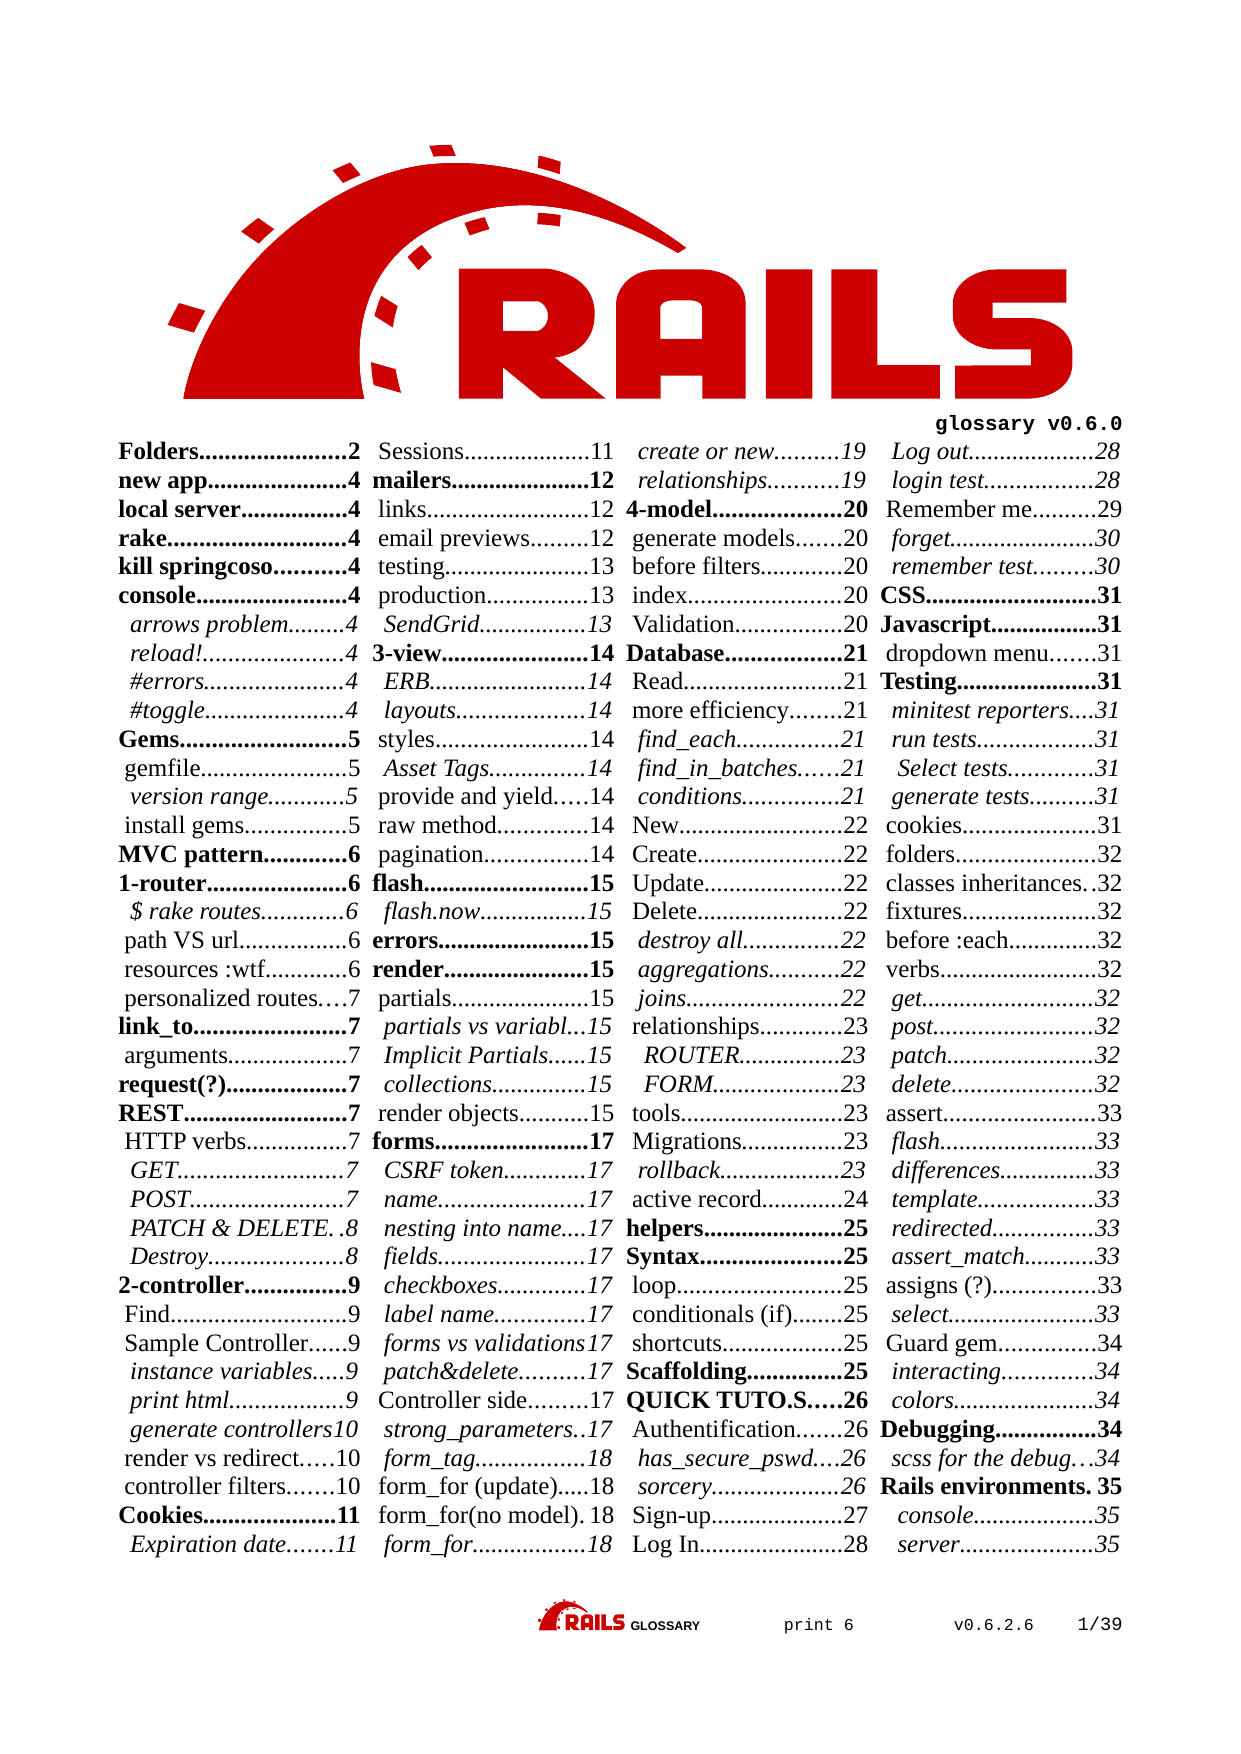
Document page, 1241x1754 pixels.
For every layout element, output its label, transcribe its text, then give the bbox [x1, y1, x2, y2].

text aggregations 22 [638, 954, 868, 983]
text reload! 4 [130, 638, 360, 666]
text testing 13 [378, 551, 614, 580]
text delete 32 [891, 1069, 1122, 1098]
text 4-model 20 [626, 494, 868, 523]
text Javascript 31 [880, 609, 1122, 638]
text folders 32 [886, 839, 1122, 868]
text CSRF token 17 [384, 1155, 614, 1184]
text Delete 22 [632, 896, 868, 925]
text partials 15 [378, 983, 614, 1011]
text Gems 5 [118, 724, 360, 753]
text SendGrid 13 [384, 609, 614, 638]
text Testing 31 [880, 666, 1122, 695]
text render vs redirect 10 [124, 1443, 360, 1471]
text Create 22 [632, 839, 868, 868]
text generate models 20 [632, 523, 868, 551]
text FORM 23 [643, 1069, 868, 1098]
text nesting into name 17 [384, 1213, 614, 1241]
text Migrations 23 [632, 1126, 868, 1155]
text assert_match 33 [891, 1241, 1122, 1270]
text version range 5 [130, 781, 360, 810]
text label name 17 [384, 1299, 614, 1328]
text Folders 2 [118, 436, 360, 465]
text minitest reporters 31 [891, 695, 1122, 724]
text form_for (update) 18 [378, 1471, 614, 1500]
text cookies 31 [886, 810, 1122, 839]
text Rails environments 35 [880, 1471, 1122, 1500]
text relationships 19 [638, 465, 868, 494]
text REST 7 [118, 1098, 360, 1126]
text Sessions 11 [378, 436, 614, 465]
text Log out 28 [891, 436, 1122, 465]
text flash 15 [372, 868, 614, 896]
text patch&delete 17 [384, 1356, 614, 1385]
text MVC pattern 6 [118, 839, 360, 868]
text more efficiency 21 [632, 695, 868, 724]
text Expiration date 11 [130, 1529, 360, 1558]
text PATCH & DELETE 8 [130, 1213, 360, 1241]
text checkboxes 17 [384, 1270, 614, 1299]
text 2-controller 9 [118, 1270, 360, 1299]
text kill springcoso 4 [118, 551, 360, 580]
text template 33 [891, 1184, 1122, 1213]
text QUICK TUTO.S 26 [626, 1385, 868, 1414]
text relationships 23 [632, 1011, 868, 1040]
text form_tag 18 [384, 1443, 614, 1471]
text remember test 30 [891, 551, 1122, 580]
text render objects 15 [378, 1098, 614, 1126]
text forget 30 [891, 523, 1122, 551]
text print html 9 [130, 1385, 360, 1414]
text redirected 33 [891, 1213, 1122, 1241]
text pagination 14 [378, 839, 614, 868]
text active record 24 [632, 1184, 868, 1213]
text Sign-up 27 [632, 1500, 868, 1529]
text Syntax 25 [626, 1241, 868, 1270]
text #toggle 4 [130, 695, 360, 724]
text generate controllers 10 [130, 1414, 360, 1443]
text Remember me 29 [886, 494, 1122, 523]
text #errors 4 [130, 666, 360, 695]
text provide and yield 14 [378, 781, 614, 810]
text Controller side 17 [378, 1385, 614, 1414]
text verbs 32 [886, 954, 1122, 983]
text login test 28 [891, 465, 1122, 494]
text name 17 [384, 1184, 614, 1213]
text find_each 21 [638, 724, 868, 753]
text form_for 18 [384, 1529, 614, 1558]
text CSS 31 [880, 580, 1122, 609]
text run tests 31 [891, 724, 1122, 753]
text post 32 [891, 1011, 1122, 1040]
text interacting 34 [891, 1356, 1122, 1385]
text mailers 12 [372, 465, 614, 494]
text loop 25 [632, 1270, 868, 1299]
text GET 7 [130, 1155, 360, 1184]
text assigns (?) 33 [886, 1270, 1122, 1299]
text destroy all 22 [638, 925, 868, 954]
text raw method 14 [378, 810, 614, 839]
text Sample Controller 9 [124, 1328, 360, 1356]
text controller filters 10 [124, 1471, 360, 1500]
text collections 15 [384, 1069, 614, 1098]
text select 33 [891, 1299, 1122, 1328]
text create or new 19 [638, 436, 868, 465]
text 3-view 14 [372, 638, 614, 666]
text conditionals (if) 25 [632, 1299, 868, 1328]
text rake 4 [118, 523, 360, 551]
text Database 21 [626, 638, 868, 666]
text ROUTER 23 [643, 1040, 868, 1069]
text helpers 25 [626, 1213, 868, 1241]
text partials vs variabl 15 [384, 1011, 614, 1040]
text personalized routes 7 [124, 983, 360, 1011]
text errors 15 [372, 925, 614, 954]
text styles 14 [378, 724, 614, 753]
text joins 22 [638, 983, 868, 1011]
text has_secure_pswd 26 [638, 1443, 868, 1471]
text forms 17 [372, 1126, 614, 1155]
text server 35 [897, 1529, 1122, 1558]
text email previews 12 [378, 523, 614, 551]
text Validation 20 [632, 609, 868, 638]
text before :each 32 [886, 925, 1122, 954]
text Select tests 31 [897, 753, 1122, 781]
text resources :wtf 6 [124, 954, 360, 983]
text Scaffolding 25 [626, 1356, 868, 1385]
text fields 17 [384, 1241, 614, 1270]
text render 15 [372, 954, 614, 983]
text request(?) 7 [118, 1069, 360, 1098]
text Destroy 8 [130, 1241, 360, 1270]
text index 20 [632, 580, 868, 609]
text find_in_batches 21 [638, 753, 868, 781]
text gemfile 5 [124, 753, 360, 781]
text form_for(no model) 18 [378, 1500, 614, 1529]
text New 22 [632, 810, 868, 839]
text new app 4 [118, 465, 360, 494]
text fixtures 32 [886, 896, 1122, 925]
text rollback 23 [638, 1155, 868, 1184]
text glossary v0.6.0 [118, 413, 1122, 436]
text conditions 21 [638, 781, 868, 810]
text flash.now 15 [384, 896, 614, 925]
text tools 23 [632, 1098, 868, 1126]
text 1-router 6 [118, 868, 360, 896]
text production 13 [378, 580, 614, 609]
text layouts 14 [384, 695, 614, 724]
text path VS url 6 [124, 925, 360, 954]
text HTTP verbs 7 [124, 1126, 360, 1155]
text Log In 28 [632, 1529, 868, 1558]
text strong_parameters 17 [384, 1414, 614, 1443]
text $ rake routes 6 [130, 896, 360, 925]
text scss for the debug 34 [891, 1443, 1122, 1471]
text link_to 7 [118, 1011, 360, 1040]
text flash 33 [891, 1126, 1122, 1155]
text POST 7 [130, 1184, 360, 1213]
text arrows problem 4 [130, 609, 360, 638]
text instance variables 9 [130, 1356, 360, 1385]
text differences 33 [891, 1155, 1122, 1184]
text Cookies 11 [118, 1500, 360, 1529]
text dropdown menu 31 [886, 638, 1122, 666]
text get 32 [891, 983, 1122, 1011]
text Debugging 34 [880, 1414, 1122, 1443]
text before filters 20 [632, 551, 868, 580]
text ERB 14 [384, 666, 614, 695]
text shortcuts 25 [632, 1328, 868, 1356]
text Find 9 [124, 1299, 360, 1328]
text sorcery 26 [638, 1471, 868, 1500]
text Guard gem 34 [886, 1328, 1122, 1356]
text forms vs validations 17 [384, 1328, 614, 1356]
text patch 32 [891, 1040, 1122, 1069]
text colors 34 [891, 1385, 1122, 1414]
text install gems 5 [124, 810, 360, 839]
text classes inheritances 32 [886, 868, 1122, 896]
text assert 33 [886, 1098, 1122, 1126]
text Read 21 [632, 666, 868, 695]
text generate tests 31 [891, 781, 1122, 810]
text arguments 7 [124, 1040, 360, 1069]
text Implicit Partials 15 [384, 1040, 614, 1069]
text local server 4 [118, 494, 360, 523]
text links 12 [378, 494, 614, 523]
text console 35 [897, 1500, 1122, 1529]
text Authentification 26 [632, 1414, 868, 1443]
text Asset Tags 14 [384, 753, 614, 781]
text Update 22 [632, 868, 868, 896]
text console 4 [118, 580, 360, 609]
